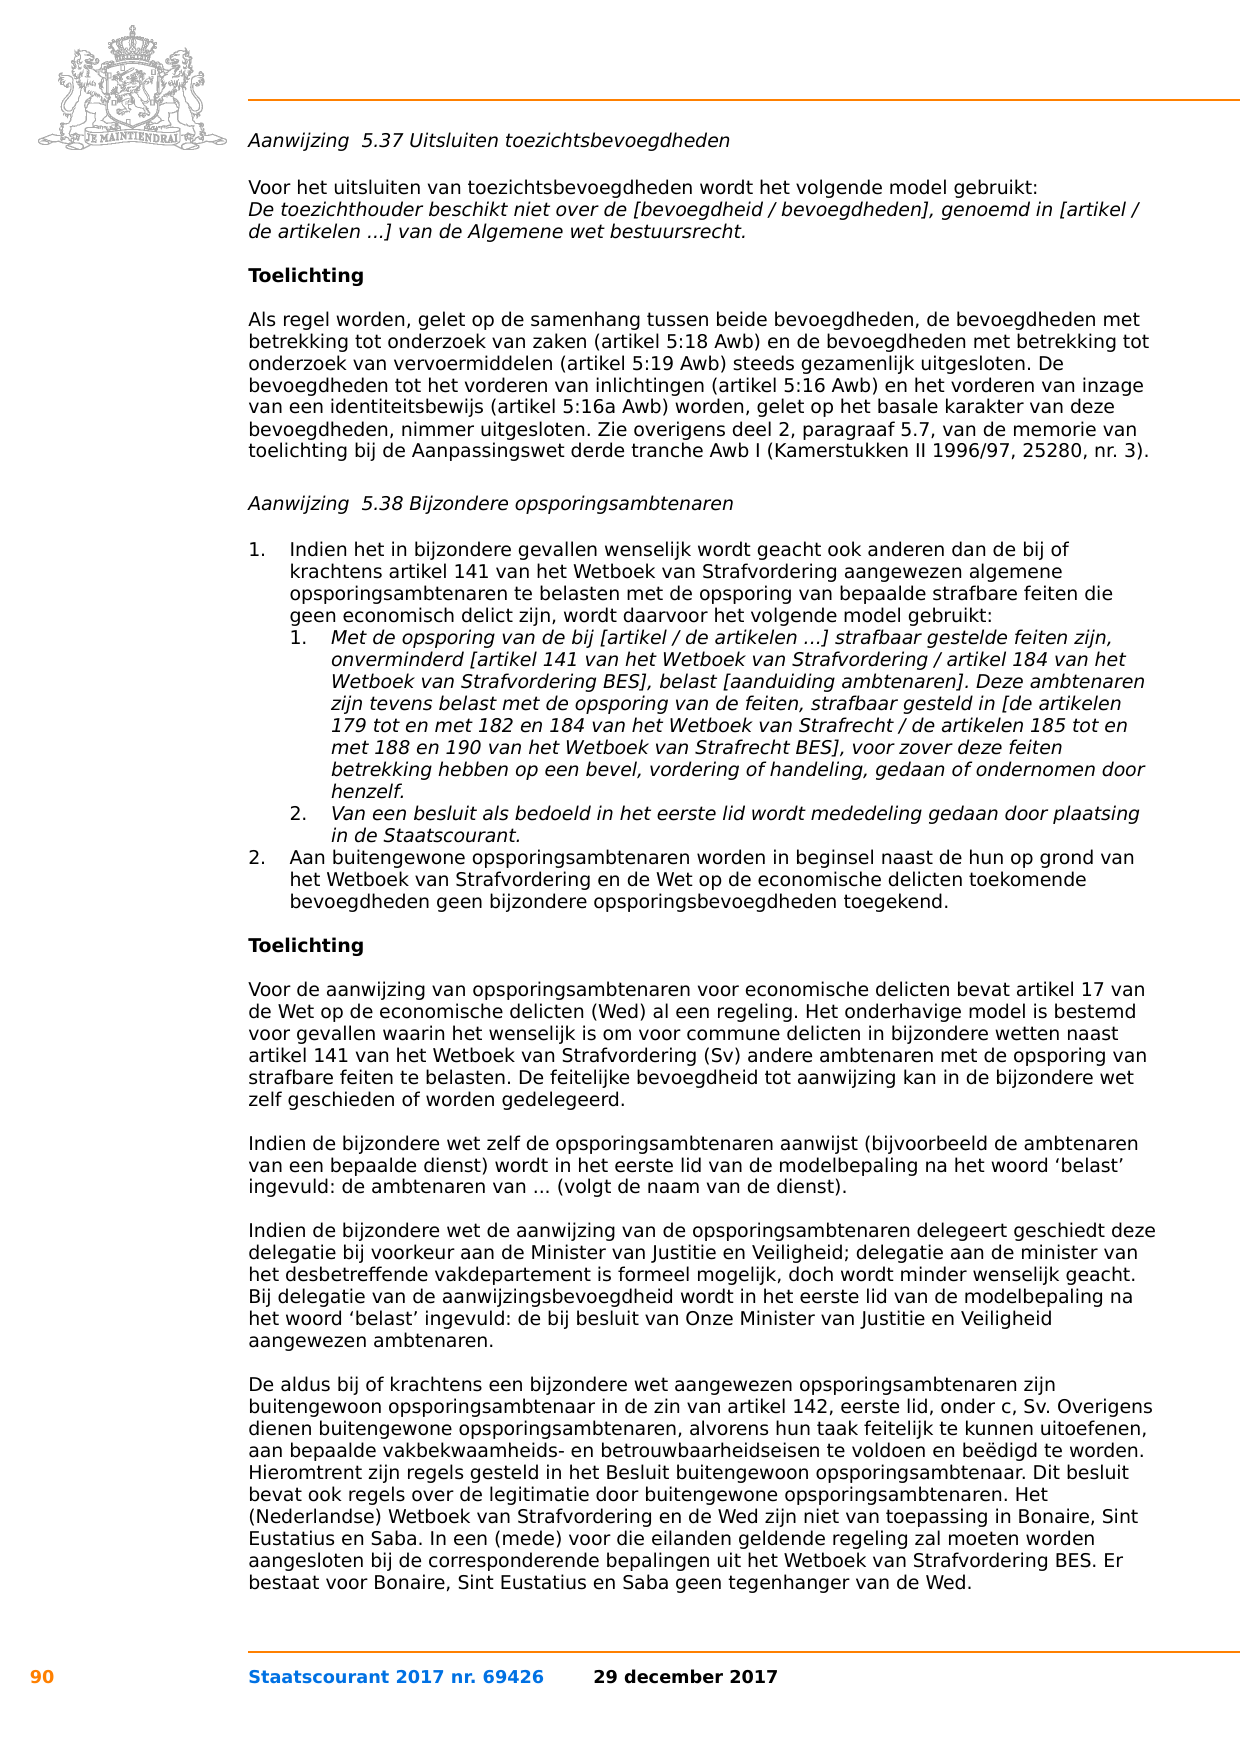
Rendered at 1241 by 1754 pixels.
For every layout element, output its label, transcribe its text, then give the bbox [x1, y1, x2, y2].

subtitle Aanwijzing 5.37 Uitsluiten toezichtsbevoegdheden [248, 130, 1163, 152]
text Als regel worden, gelet op de samenhang tussen beide bevoegdheden, de bevoegdheden met betrekking tot onderzoek van zaken (artikel 5:18 Awb) en de bevoegdheden met betrekking tot onderzoek van vervoermiddelen (artikel 5:19 Awb) steeds gezamenlijk uitgesloten. De bevoegdheden tot het vorderen van inlichtingen (artikel 5:16 Awb) en het vorderen van inzage van een identiteitsbewijs (artikel 5:16a Awb) worden, gelet op het basale karakter van deze bevoegdheden, nimmer uitgesloten. Zie overigens deel 2, paragraaf 5.7, van de memorie van toelichting bij de Aanpassingswet derde tranche Awb I (Kamerstukken II 1996/97, 25280, nr. 3). [248, 308, 1163, 462]
text 1. Met de opsporing van de bij [artikel / de artikelen ...] strafbaar gestelde feiten zijn, onverminderd [artikel 141 van het Wetboek van Strafvordering / artikel 184 van het Wetboek van Strafvordering BES], belast [aanduiding ambtenaren]. Deze ambtenaren zijn tevens belast met de opsporing van de feiten, strafbaar gesteld in [de artikelen 179 tot en met 182 en 184 van het Wetboek van Strafrecht / de artikelen 185 tot en met 188 en 190 van het Wetboek van Strafrecht BES], voor zover deze feiten betrekking hebben op een bevel, vordering of handeling, gedaan of ondernomen door henzelf. [289, 627, 1163, 803]
text 1. Indien het in bijzondere gevallen wenselijk wordt geacht ook anderen dan de bij of krachtens artikel 141 van het Wetboek van Strafvordering aangewezen algemene opsporingsambtenaren te belasten met de opsporing van bepaalde strafbare feiten die geen economisch delict zijn, wordt daarvoor het volgende model gebruikt: [248, 539, 1163, 627]
text 2. Van een besluit als bedoeld in het eerste lid wordt mededeling gedaan door plaatsing in de Staatscourant. [289, 803, 1163, 847]
subtitle Toelichting [248, 935, 1163, 957]
text Voor de aanwijzing van opsporingsambtenaren voor economische delicten bevat artikel 17 van de Wet op de economische delicten (Wed) al een regeling. Het onderhavige model is bestemd voor gevallen waarin het wenselijk is om voor commune delicten in bijzondere wetten naast artikel 141 van het Wetboek van Strafvordering (Sv) andere ambtenaren met de opsporing van strafbare feiten te belasten. De feitelijke bevoegdheid tot aanwijzing kan in de bijzondere wet zelf geschieden of worden gedelegeerd. [248, 979, 1163, 1111]
text De toezichthouder beschikt niet over de [bevoegdheid / bevoegdheden], genoemd in [artikel / de artikelen ...] van de Algemene wet bestuursrecht. [248, 199, 1163, 243]
picture [38, 25, 227, 150]
subtitle Toelichting [248, 265, 1163, 287]
text Indien de bijzondere wet zelf de opsporingsambtenaren aanwijst (bijvoorbeeld de ambtenaren van een bepaalde dienst) wordt in het eerste lid van de modelbepaling na het woord ‘belast’ ingevuld: de ambtenaren van ... (volgt de naam van de dienst). [248, 1132, 1163, 1198]
subtitle Aanwijzing 5.38 Bijzondere opsporingsambtenaren [248, 492, 1163, 514]
text Indien de bijzondere wet de aanwijzing van de opsporingsambtenaren delegeert geschiedt deze delegatie bij voorkeur aan de Minister van Justitie en Veiligheid; delegatie aan de minister van het desbetreffende vakdepartement is formeel mogelijk, doch wordt minder wenselijk geacht. Bij delegatie van de aanwijzingsbevoegdheid wordt in het eerste lid van de modelbepaling na het woord ‘belast’ ingevuld: de bij besluit van Onze Minister van Justitie en Veiligheid aangewezen ambtenaren. [248, 1220, 1163, 1352]
text De aldus bij of krachtens een bijzondere wet aangewezen opsporingsambtenaren zijn buitengewoon opsporingsambtenaar in de zin van artikel 142, eerste lid, onder c, Sv. Overigens dienen buitengewone opsporingsambtenaren, alvorens hun taak feitelijk te kunnen uitoefenen, aan bepaalde vakbekwaamheids- en betrouwbaarheidseisen te voldoen en beëdigd te worden. Hieromtrent zijn regels gesteld in het Besluit buitengewoon opsporingsambtenaar. Dit besluit bevat ook regels over de legitimatie door buitengewone opsporingsambtenaren. Het (Nederlandse) Wetboek van Strafvordering en de Wed zijn niet van toepassing in Bonaire, Sint Eustatius en Saba. In een (mede) voor die eilanden geldende regeling zal moeten worden aangesloten bij de corresponderende bepalingen uit het Wetboek van Strafvordering BES. Er bestaat voor Bonaire, Sint Eustatius en Saba geen tegenhanger van de Wed. [248, 1374, 1163, 1594]
text Voor het uitsluiten van toezichtsbevoegdheden wordt het volgende model gebruikt: [248, 177, 1163, 199]
text 2. Aan buitengewone opsporingsambtenaren worden in beginsel naast de hun op grond van het Wetboek van Strafvordering en de Wet op de economische delicten toekomende bevoegdheden geen bijzondere opsporingsbevoegdheden toegekend. [248, 847, 1163, 913]
